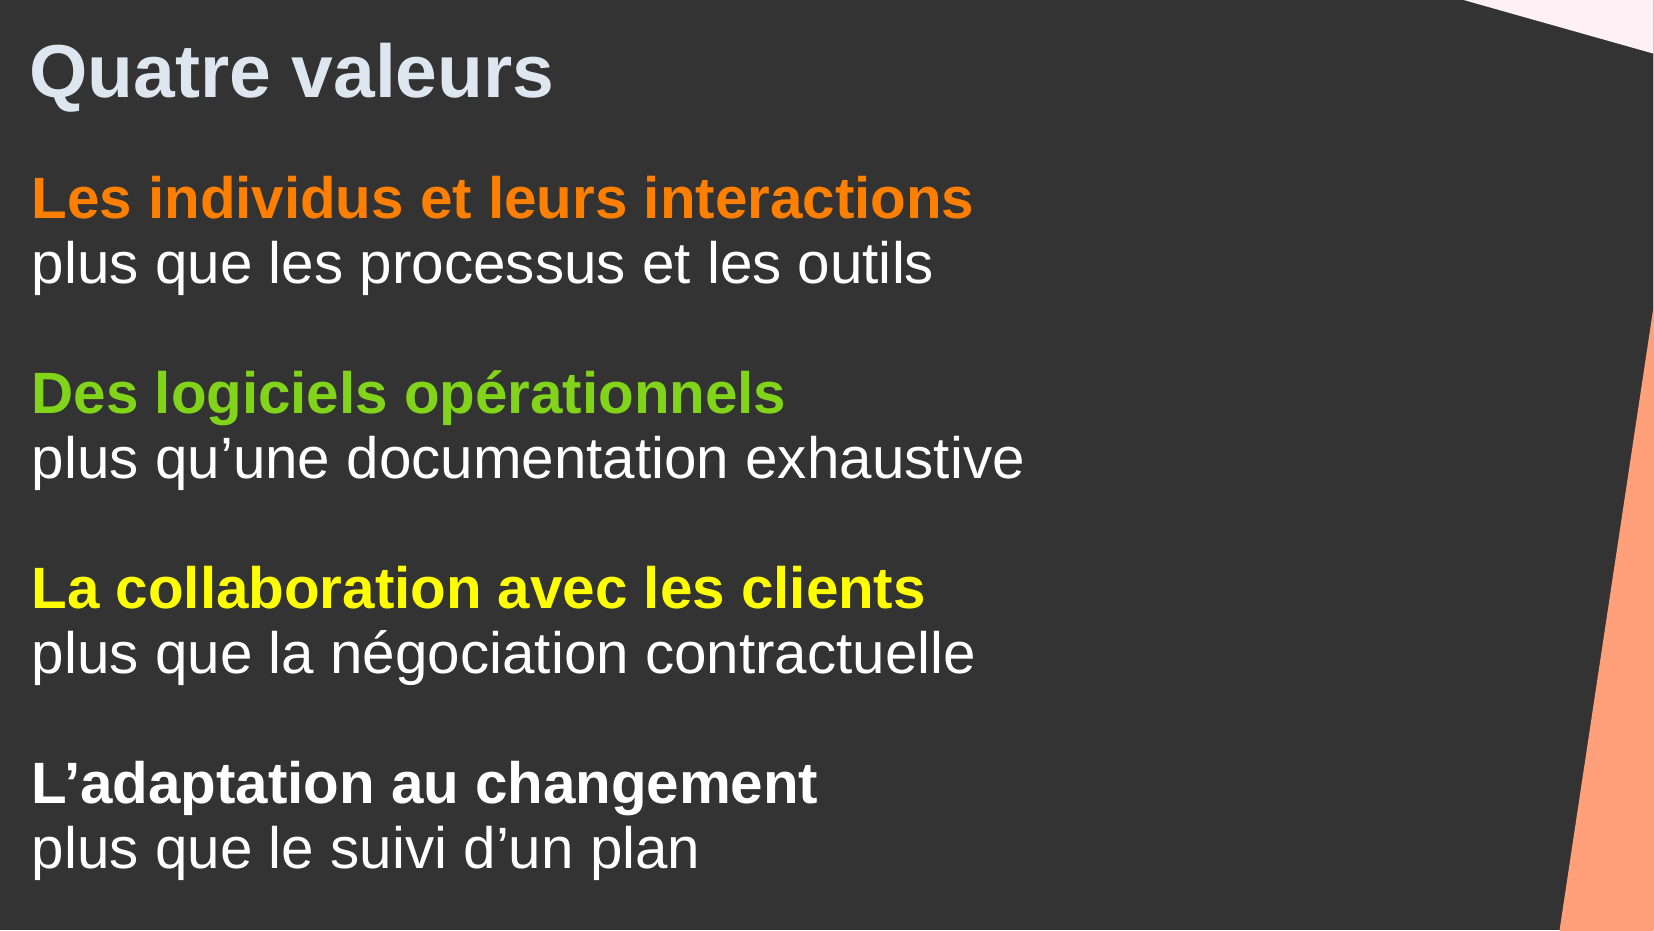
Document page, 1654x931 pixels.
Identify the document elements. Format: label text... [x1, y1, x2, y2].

title Quatre valeurs [29, 29, 833, 148]
text_box [1559, 303, 1654, 931]
text_box [1463, 0, 1654, 54]
title Les individus et leurs interactions plus que les processus et les outils Des logiciels opérationnels plus qu’une documentation exhaustive La collaboration avec les clients plus que la négociation contractuelle L’adaptation au changement plus que le suivi d’un plan [31, 165, 1063, 881]
